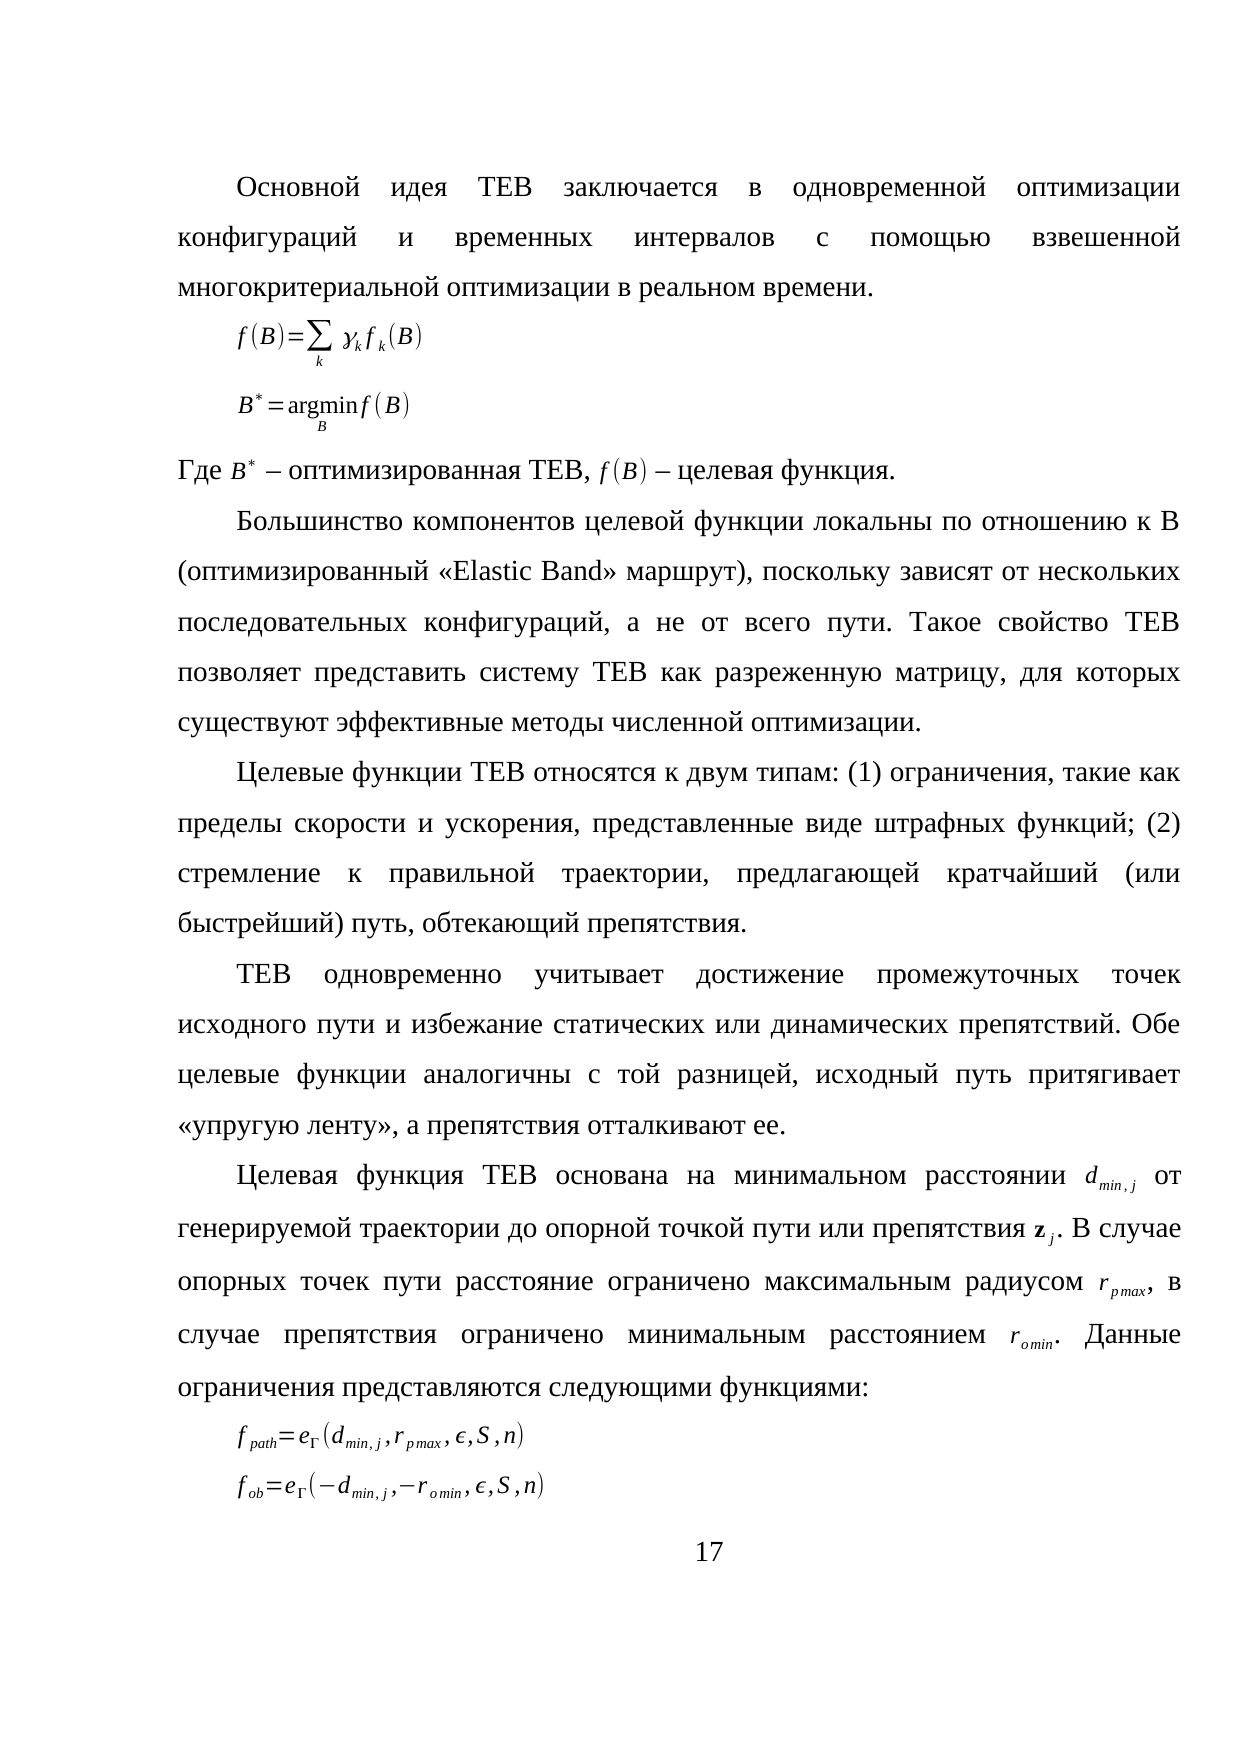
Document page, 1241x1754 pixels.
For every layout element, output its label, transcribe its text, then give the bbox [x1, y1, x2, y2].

text Целевая функция TEB основана на минимальном расстоянии от генерируемой траектории до опорной точкой пути или препятствия . В случае опорных точек пути расстояние ограничено максимальным радиусом , в случае препятствия ограничено минимальным расстоянием . Данные ограничения представляются следующими функциями: [177, 1157, 1181, 1403]
text Большинство компонентов целевой функции локальны по отношению к B (оптимизированный «Elastic Band» маршрут), поскольку зависят от нескольких последовательных конфигураций, а не от всего пути. Такое свойство TEB позволяет представить систему TEB как разреженную матрицу, для которых существуют эффективные методы численной оптимизации. [177, 503, 1181, 738]
text TEB одновременно учитывает достижение промежуточных точек исходного пути и избежание статических или динамических препятствий. Обе целевые функции аналогичны с той разницей, исходный путь притягивает «упругую ленту», а препятствия отталкивают ее. [177, 956, 1181, 1140]
text Где – оптимизированная TEB, – целевая функция. [177, 452, 1181, 486]
text Основной идея TEB заключается в одновременной оптимизации конфигураций и временных интервалов с помощью взвешенной многокритериальной оптимизации в реальном времени. [177, 169, 1181, 303]
text Целевые функции TEB относятся к двум типам: (1) ограничения, такие как пределы скорости и ускорения, представленные виде штрафных функций; (2) стремление к правильной траектории, предлагающей кратчайший (или быстрейший) путь, обтекающий препятствия. [177, 754, 1181, 939]
